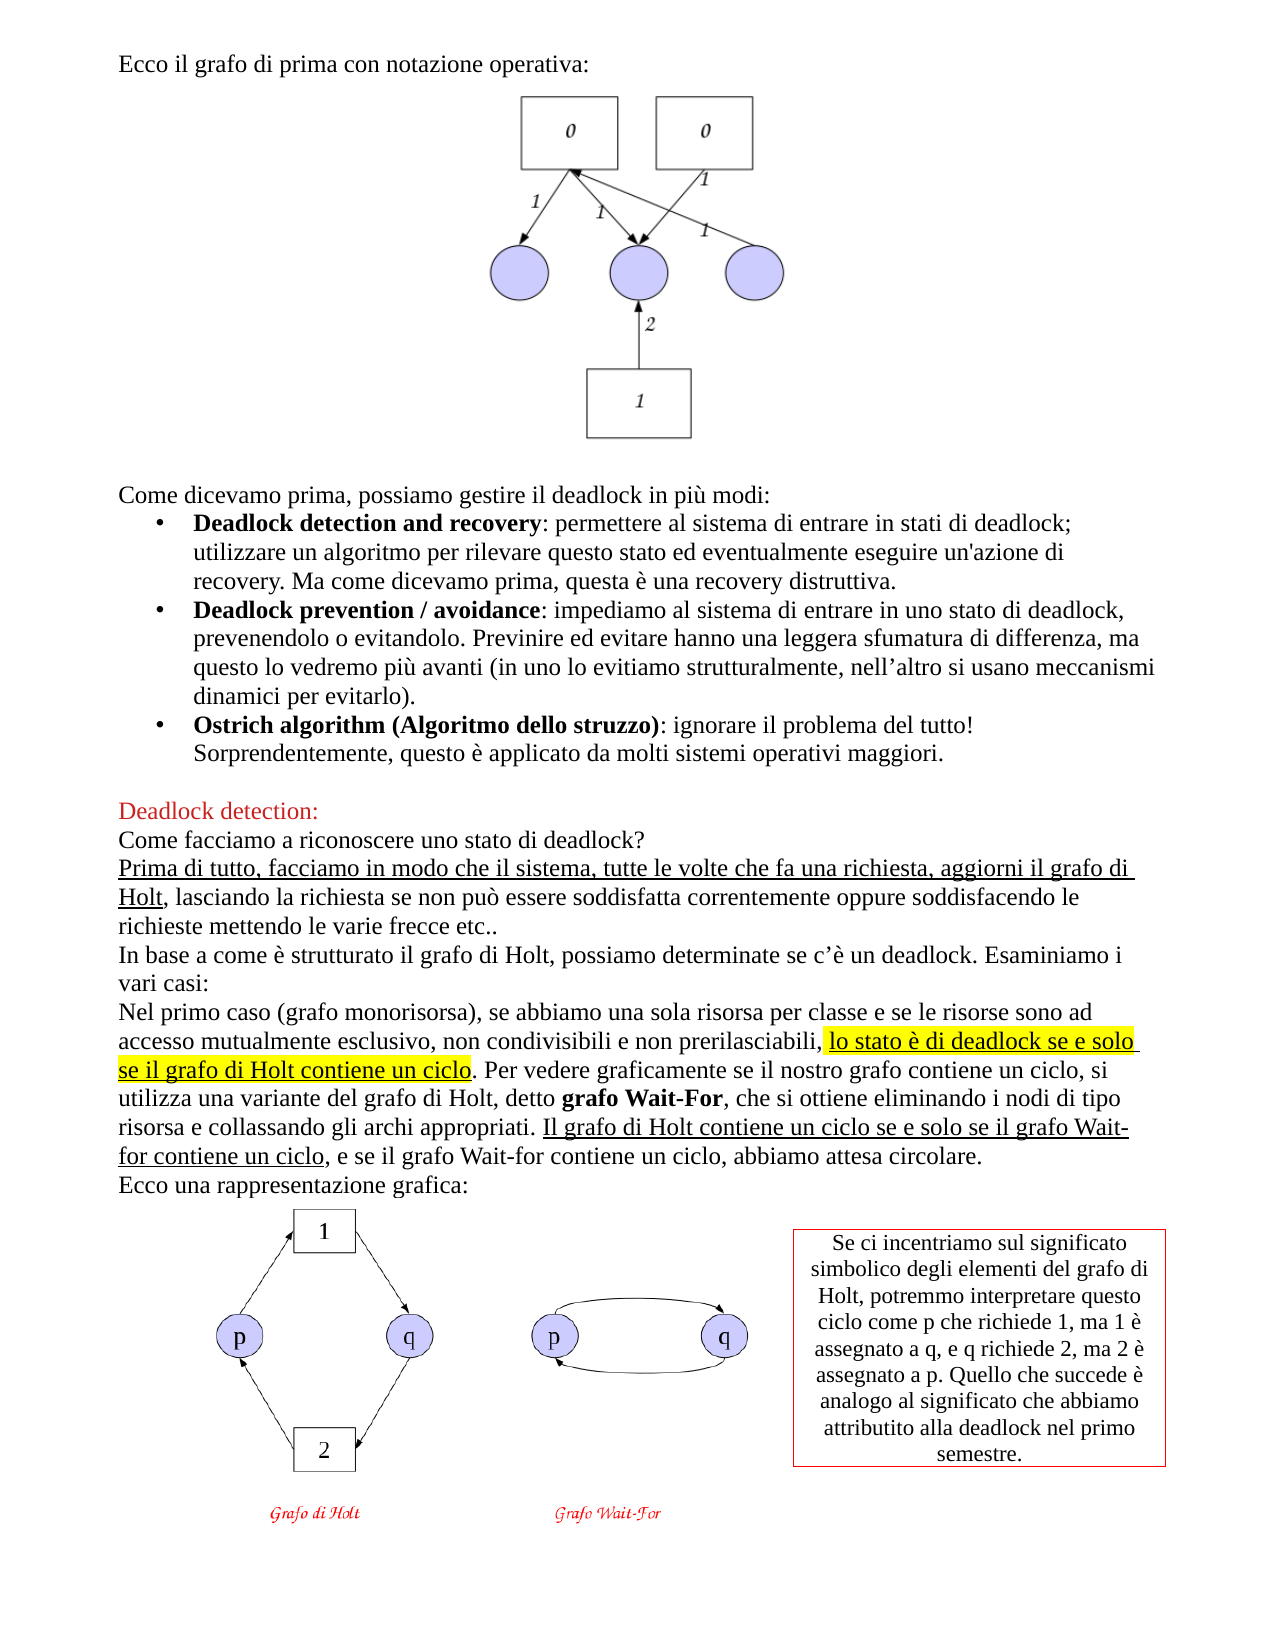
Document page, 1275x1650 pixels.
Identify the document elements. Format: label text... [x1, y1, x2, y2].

text In base a come è strutturato il grafo di Holt, possiamo determinate se c’è un deadlock. Esaminiamo i vari casi: [118, 940, 1157, 997]
text Deadlock detection: [118, 796, 1157, 825]
list Deadlock detection and recovery: permettere al sistema di entrare in stati di deadlock; utilizzare un algoritmo per rilevare questo stato ed eventualmente eseguire un'azione di recovery. Ma come dicevamo prima, questa è una recovery distruttiva. [156, 508, 1157, 595]
text Come facciamo a riconoscere uno stato di deadlock? [118, 825, 1157, 853]
picture [478, 92, 797, 451]
text Come dicevamo prima, possiamo gestire il deadlock in più modi: [118, 480, 1157, 508]
text Ecco il grafo di prima con notazione operativa: [118, 49, 1157, 78]
list Ostrich algorithm (Algoritmo dello struzzo): ignorare il problema del tutto! Sorprendentemente, questo è applicato da molti sistemi operativi maggiori. [156, 710, 1157, 767]
picture [211, 1198, 752, 1530]
text Nel primo caso (grafo monorisorsa), se abbiamo una sola risorsa per classe e se le risorse sono ad accesso mutualmente esclusivo, non condivisibili e non prerilasciabili, lo stato è di deadlock se e solo se il grafo di Holt contiene un ciclo. Per vedere graficamente se il nostro grafo contiene un ciclo, si utilizza una variante del grafo di Holt, detto grafo Wait-For, che si ottiene eliminando i nodi di tipo risorsa e collassando gli archi appropriati. Il grafo di Holt contiene un ciclo se e solo se il grafo Wait-for contiene un ciclo, e se il grafo Wait-for contiene un ciclo, abbiamo attesa circolare. [118, 997, 1157, 1170]
list Deadlock prevention / avoidance: impediamo al sistema di entrare in uno stato di deadlock, prevenendolo o evitandolo. Previnire ed evitare hanno una leggera sfumatura di differenza, ma questo lo vedremo più avanti (in uno lo evitiamo strutturalmente, nell’altro si usano meccanismi dinamici per evitarlo). [156, 595, 1157, 710]
text Ecco una rappresentazione grafica: [118, 1170, 1157, 1198]
text Prima di tutto, facciamo in modo che il sistema, tutte le volte che fa una richiesta, aggiorni il grafo di Holt, lasciando la richiesta se non può essere soddisfatta correntemente oppure soddisfacendo le richieste mettendo le varie frecce etc.. [118, 853, 1157, 940]
